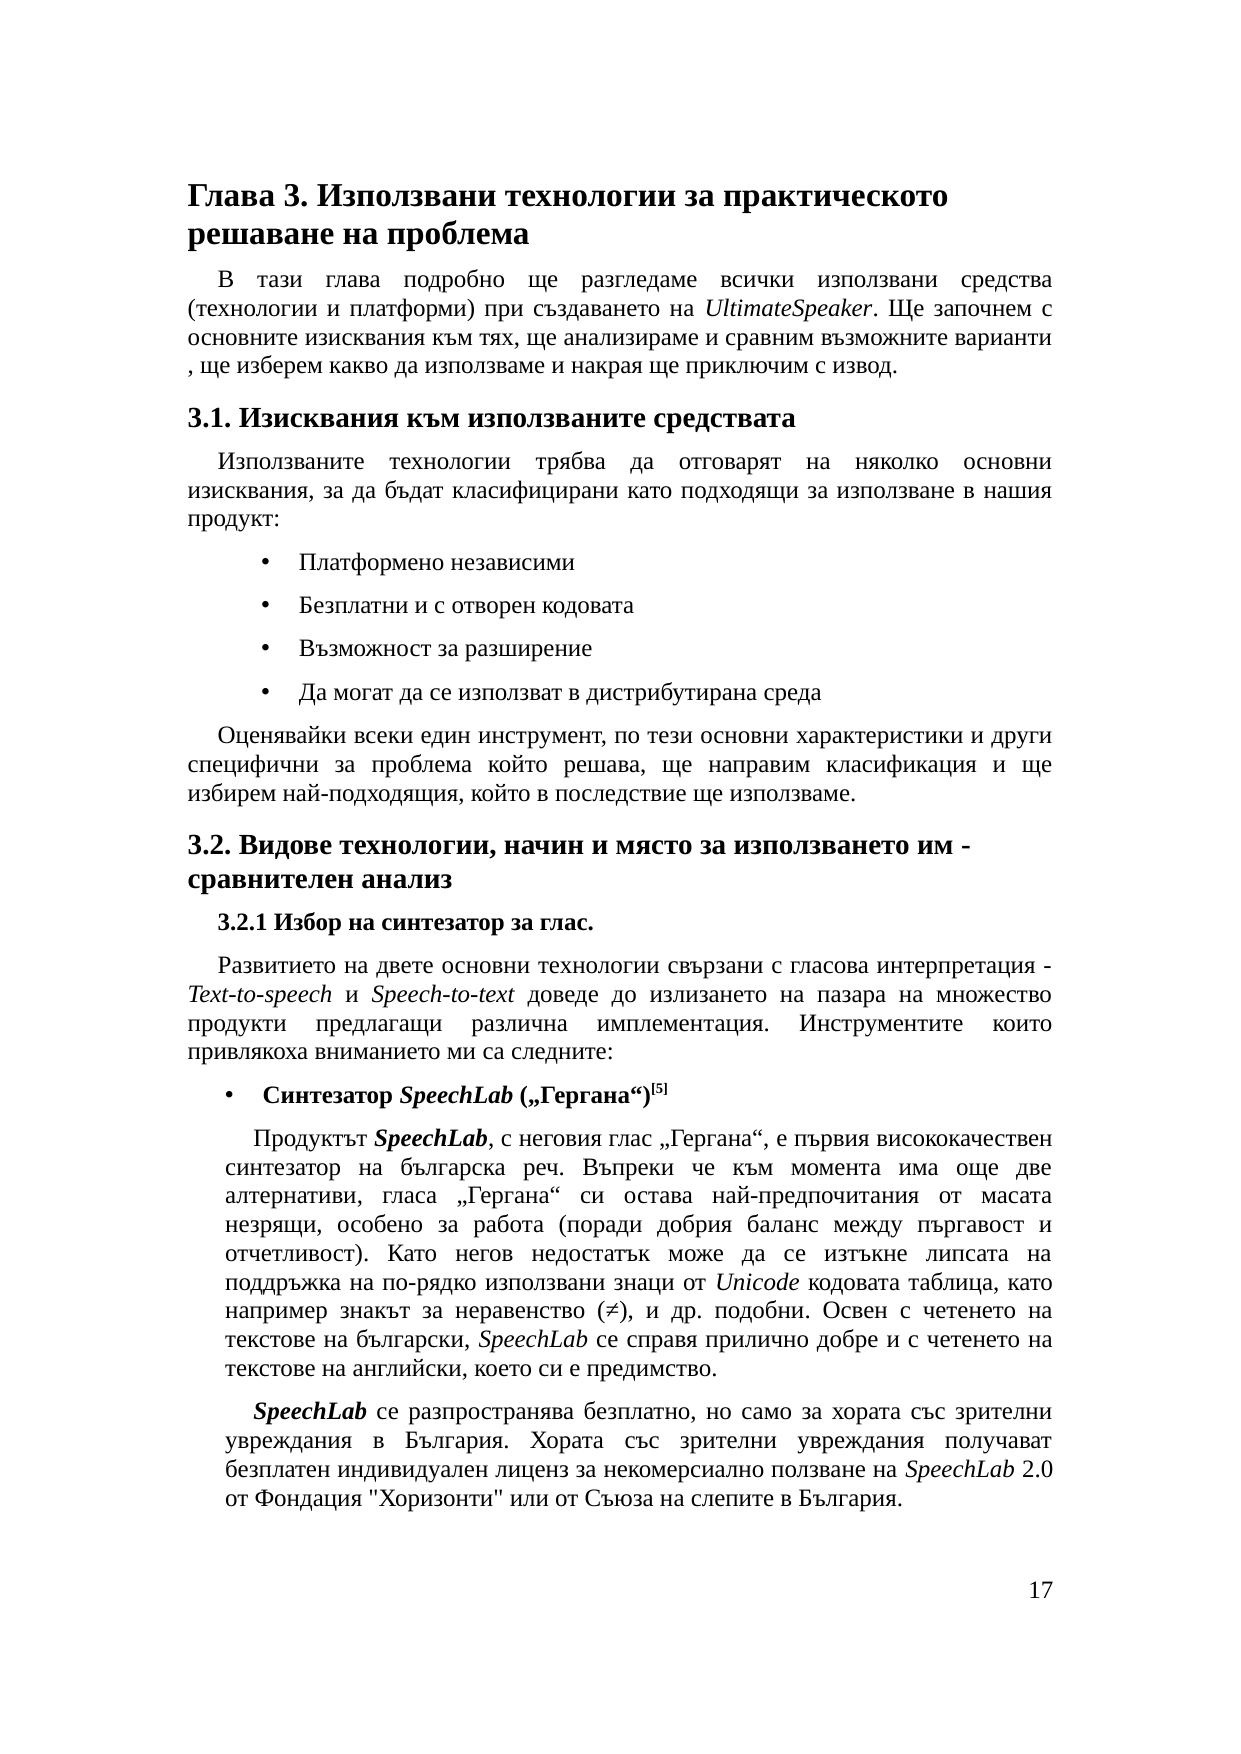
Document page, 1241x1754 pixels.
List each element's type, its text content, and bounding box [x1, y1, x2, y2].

subtitle Глава 3. Използвани технологии за практическото решаване на проблема [187, 175, 1053, 252]
text SpeechLab се разпространява безплатно, но само за хората със зрителни увреждания в България. Хората със зрителни увреждания получават безплатен индивидуален лиценз за некомерсиално ползване на SpeechLab 2.0 от Фондация "Хоризонти" или от Съюза на слепите в България. [225, 1396, 1053, 1511]
text В тази глава подробно ще разгледаме всички използвани средства (технологии и платформи) при създаването на UltimateSpeaker. Ще започнем с основните изисквания към тях, ще анализираме и сравним възможните варианти , ще изберем какво да използваме и накрая ще приключим с извод. [187, 264, 1053, 379]
text 3.2.1 Избор на синтезатор за глас. [187, 907, 1053, 936]
list Платформено независими [261, 547, 1053, 576]
text Продуктът SpeechLab, с неговия глас „Гергана“, е първия висококачествен синтезатор на българска реч. Въпреки че към момента има още две алтернативи, гласа „Гергана“ си остава най-предпочитания от масата незрящи, особено за работа (поради добрия баланс между пъргавост и отчетливост). Като негов недостатък може да се изтъкне липсата на поддръжка на по-рядко използвани знаци от Unicode кодовата таблица, като например знакът за неравенство (≠), и др. подобни. Освен с четенето на текстове на български, SpeechLab се справя прилично добре и с четенето на текстове на английски, което си е предимство. [225, 1123, 1053, 1382]
subtitle 3.1. Изисквания към използваните средствата [187, 400, 1053, 433]
text Използваните технологии трябва да отговарят на няколко основни изисквания, за да бъдат класифицирани като подходящи за използване в нашия продукт: [187, 446, 1053, 532]
list Възможност за разширение [261, 633, 1053, 662]
subtitle 3.2. Видове технологии, начин и място за използването им - сравнителен анализ [187, 827, 1053, 894]
list Безплатни и с отворен кодовата [261, 590, 1053, 619]
text Оценявайки всеки един инструмент, по тези основни характеристики и други специфични за проблема който решава, ще направим класификация и ще избирем най-подходящия, който в последствие ще използваме. [187, 720, 1053, 806]
list Да могат да се използват в дистрибутирана среда [261, 677, 1053, 706]
text Развитието на двете основни технологии свързани с гласова интерпретация - Text-to-speech и Speech-to-text доведе до излизането на пазара на множество продукти предлагащи различна имплементация. Инструментите които привлякоха вниманието ми са следните: [187, 950, 1053, 1065]
list Синтезатор SpeechLab („Гергана“)[5] [225, 1080, 1053, 1108]
